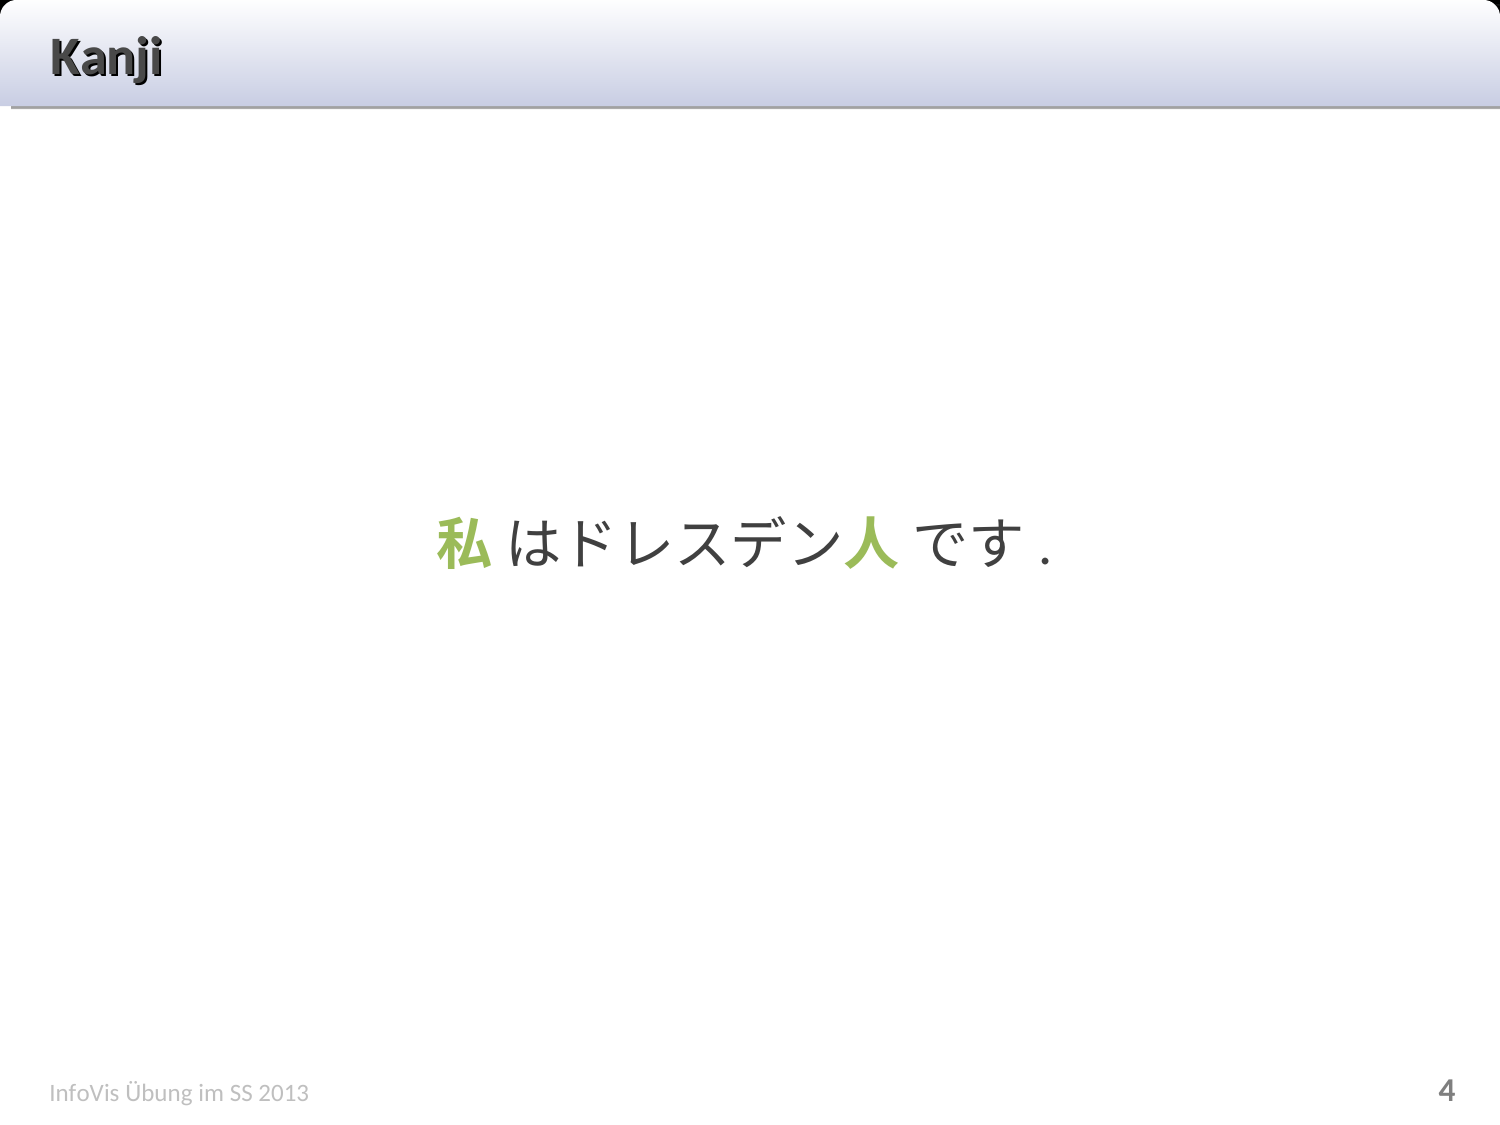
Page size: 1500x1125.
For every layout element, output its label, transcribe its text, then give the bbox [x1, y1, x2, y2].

text_box 私 はドレスデン人 です. [31, 509, 1470, 1061]
text_box Kanji [35, 0, 1463, 106]
text_box [1295, 1060, 1471, 1116]
